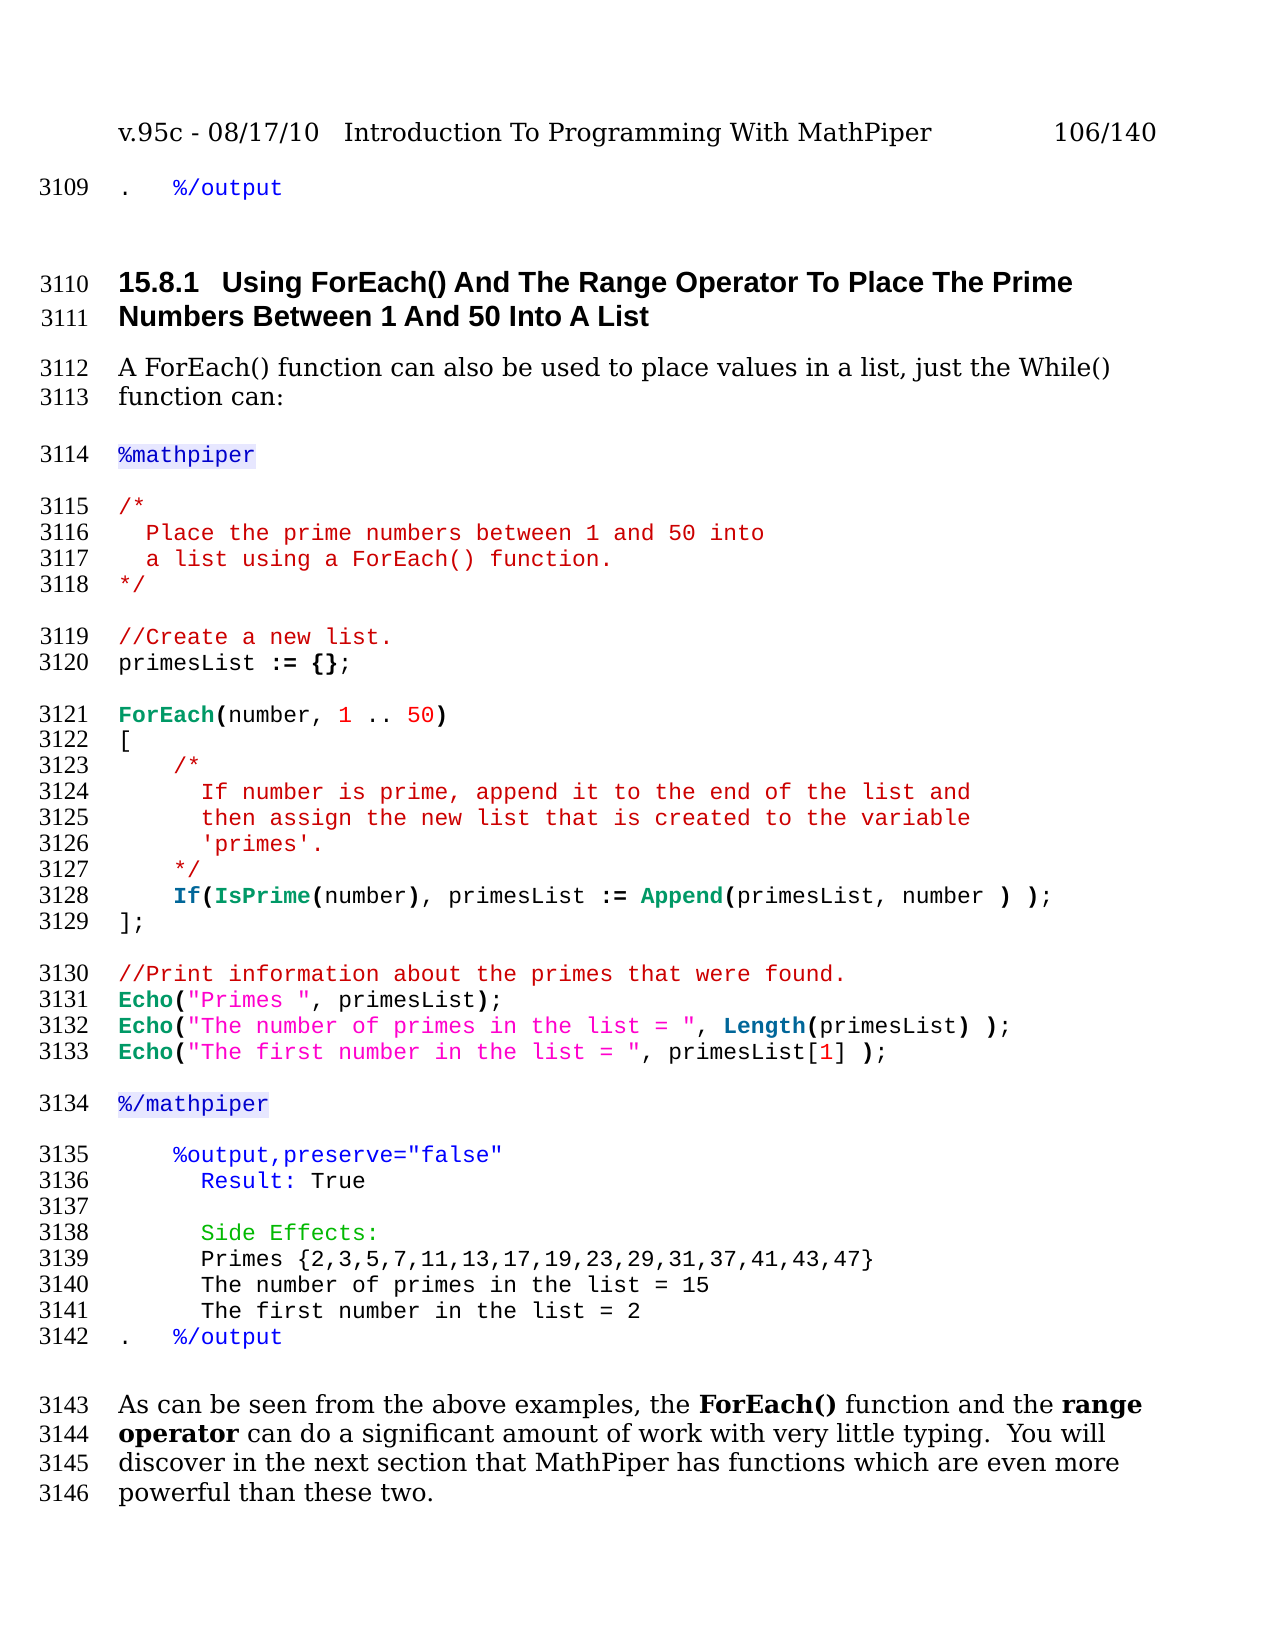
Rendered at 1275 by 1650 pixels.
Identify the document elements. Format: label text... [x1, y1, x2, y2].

text */ [118, 573, 1157, 599]
text Primes {2,3,5,7,11,13,17,19,23,29,31,37,41,43,47} [118, 1248, 1157, 1273]
text Echo("The first number in the list = ", primesList[1] ); [118, 1040, 1157, 1066]
text /* [118, 495, 1157, 521]
text 'primes'. [118, 833, 1157, 858]
text */ [118, 858, 1157, 884]
text Result: True [118, 1170, 1157, 1196]
text ForEach(number, 1 .. 50) [118, 703, 1157, 729]
text /* [118, 755, 1157, 781]
text If number is prime, append it to the end of the list and [118, 781, 1157, 807]
text Echo("Primes ", primesList); [118, 988, 1157, 1014]
text then assign the new list that is created to the variable [118, 807, 1157, 833]
subtitle Using ForEach() And The Range Operator To Place The Prime Numbers Between 1 And 50 Into A List [118, 265, 1157, 332]
text primesList := {}; [118, 651, 1157, 677]
text %/mathpiper [118, 1092, 1157, 1118]
text %output,preserve="false" [118, 1144, 1157, 1170]
text //Print information about the primes that were found. [118, 962, 1157, 988]
text . %/output [118, 1325, 1157, 1351]
text %mathpiper [118, 443, 1157, 469]
text //Create a new list. [118, 625, 1157, 651]
text Echo("The number of primes in the list = ", Length(primesList) ); [118, 1014, 1157, 1040]
text The number of primes in the list = 15 [118, 1273, 1157, 1299]
text Place the prime numbers between 1 and 50 into [118, 521, 1157, 547]
text A ForEach() function can also be used to place values in a list, just the While() function can: [118, 353, 1157, 412]
text . %/output [118, 177, 1157, 203]
text [ [118, 729, 1157, 755]
text As can be seen from the above examples, the ForEach() function and the range operator can do a significant amount of work with very little typing. You will discover in the next section that MathPiper has functions which are even more powerful than these two. [118, 1390, 1157, 1507]
text Side Effects: [118, 1222, 1157, 1248]
text ]; [118, 910, 1157, 936]
text The first number in the list = 2 [118, 1299, 1157, 1325]
text If(IsPrime(number), primesList := Append(primesList, number ) ); [118, 884, 1157, 910]
text a list using a ForEach() function. [118, 547, 1157, 573]
